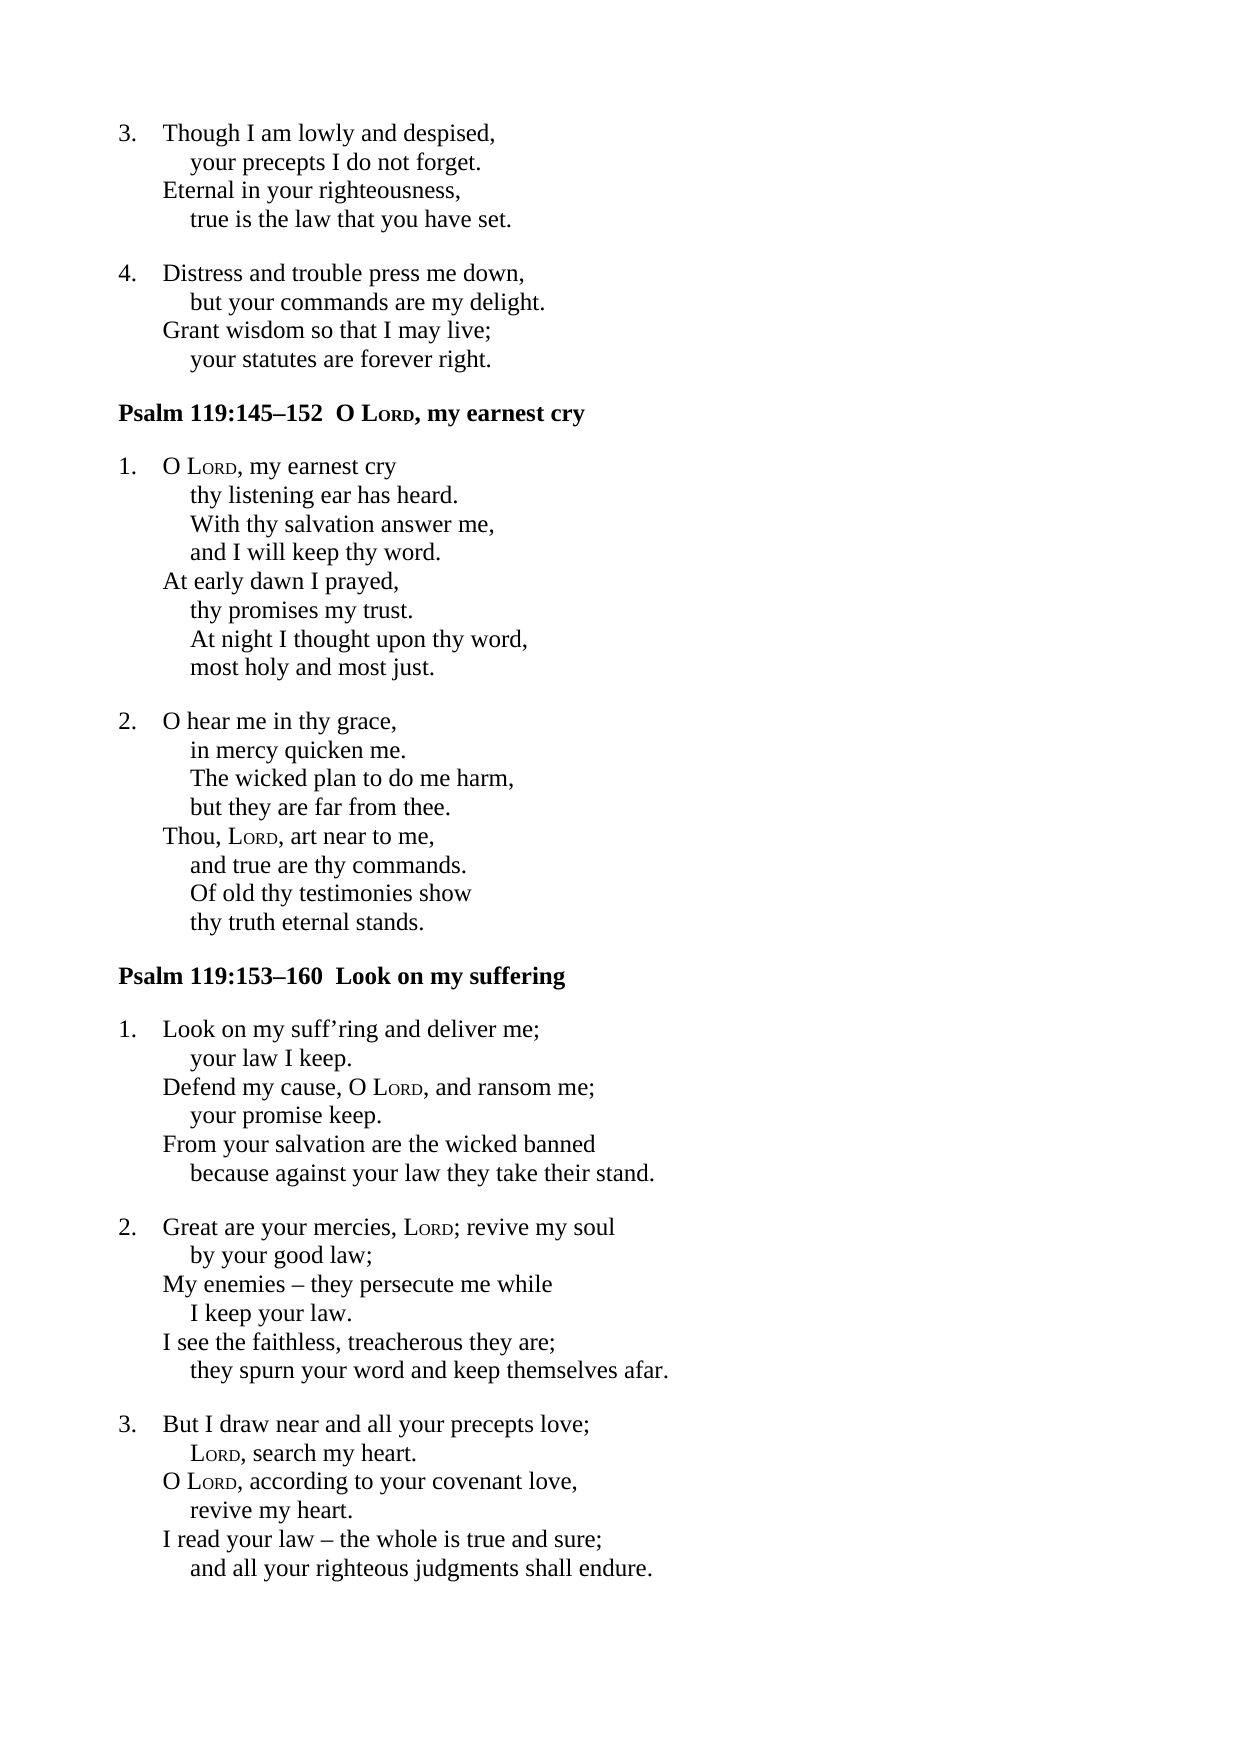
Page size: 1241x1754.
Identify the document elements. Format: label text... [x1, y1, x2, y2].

subtitle Psalm 119:153–160 Look on my suffering [118, 961, 1122, 989]
text I keep your law. [171, 1298, 1122, 1327]
text but your commands are my delight. [171, 287, 1122, 315]
text I see the faithless, treacherous they are; [162, 1327, 1122, 1355]
text true is the law that you have set. [171, 204, 1122, 233]
text Of old thy testimonies show [171, 878, 1122, 907]
text From your salvation are the wicked banned [162, 1129, 1122, 1158]
text 3. Though I am lowly and despised, [118, 118, 1122, 147]
text they spurn your word and keep themselves afar. [171, 1355, 1122, 1384]
subtitle Psalm 119:145–152 O Lord, my earnest cry [118, 398, 1122, 426]
text The wicked plan to do me harm, [171, 763, 1122, 792]
text your law I keep. [171, 1043, 1122, 1072]
text With thy salvation answer me, [171, 509, 1122, 537]
text in mercy quicken me. [171, 735, 1122, 763]
text thy truth eternal stands. [171, 907, 1122, 936]
text revive my heart. [171, 1495, 1122, 1524]
text because against your law they take their stand. [171, 1158, 1122, 1187]
text and true are thy commands. [171, 850, 1122, 878]
text but they are far from thee. [171, 792, 1122, 821]
text At early dawn I prayed, [162, 566, 1122, 595]
text 2. Great are your mercies, Lord; revive my soul [118, 1212, 1122, 1240]
text 4. Distress and trouble press me down, [118, 258, 1122, 287]
text your statutes are forever right. [171, 344, 1122, 373]
text I read your law – the whole is true and sure; [162, 1524, 1122, 1553]
text thy promises my trust. [171, 595, 1122, 624]
text most holy and most just. [171, 652, 1122, 681]
text your promise keep. [171, 1101, 1122, 1129]
text Eternal in your righteousness, [162, 176, 1122, 204]
text by your good law; [171, 1240, 1122, 1269]
text My enemies – they persecute me while [162, 1269, 1122, 1298]
text Thou, Lord, art near to me, [162, 821, 1122, 850]
text Defend my cause, O Lord, and ransom me; [162, 1072, 1122, 1101]
text 3. But I draw near and all your precepts love; [118, 1409, 1122, 1438]
text Lord, search my heart. [171, 1438, 1122, 1466]
text Grant wisdom so that I may live; [162, 315, 1122, 344]
text 1. O Lord, my earnest cry [118, 451, 1122, 480]
text and all your righteous judgments shall endure. [171, 1553, 1122, 1581]
text 2. O hear me in thy grace, [118, 706, 1122, 735]
text and I will keep thy word. [171, 537, 1122, 566]
text your precepts I do not forget. [171, 147, 1122, 176]
text At night I thought upon thy word, [171, 624, 1122, 652]
text 1. Look on my suff’ring and deliver me; [118, 1014, 1122, 1043]
text thy listening ear has heard. [171, 480, 1122, 509]
text O Lord, according to your covenant love, [162, 1466, 1122, 1495]
